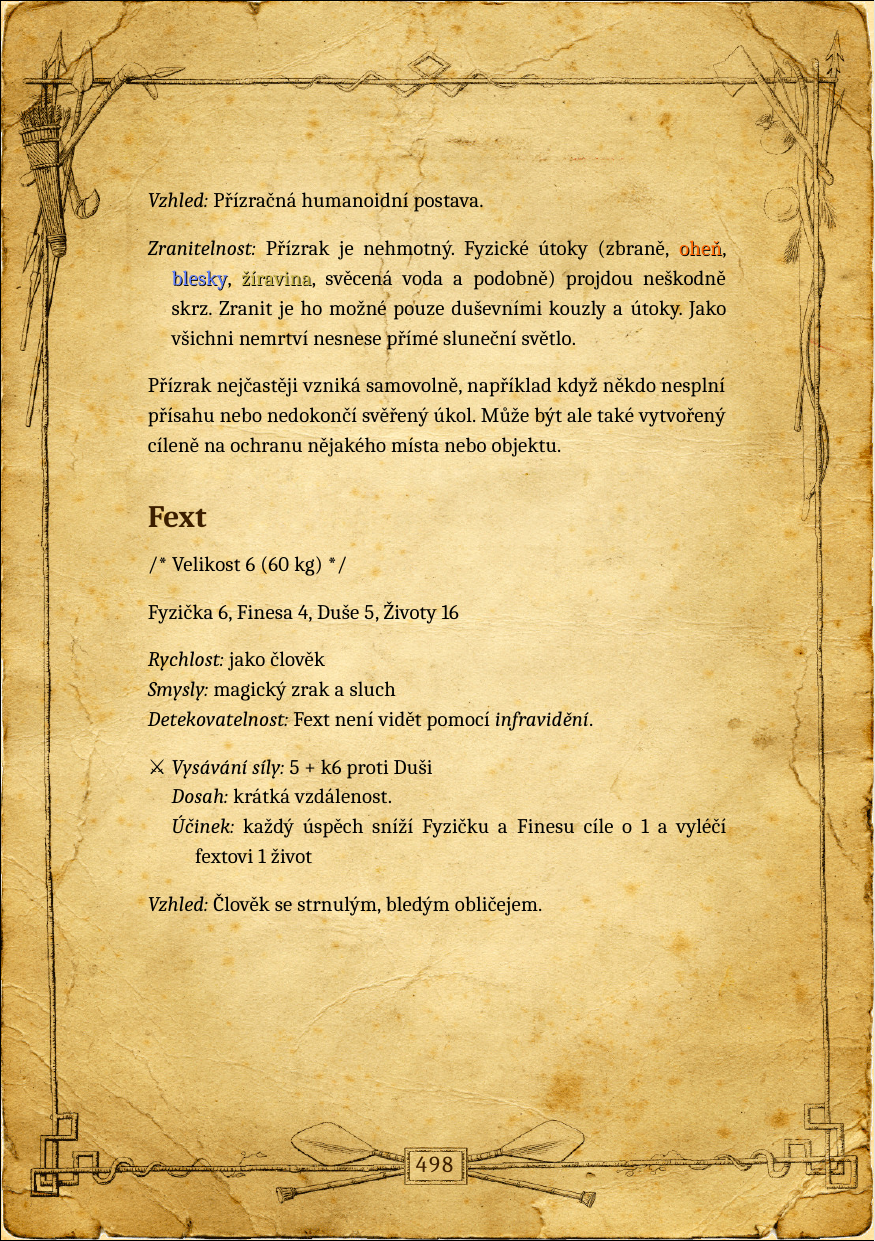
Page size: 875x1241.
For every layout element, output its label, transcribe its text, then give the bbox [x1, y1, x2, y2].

text Vzhled: Přízračná humanoidní postava. [148, 189, 726, 213]
text Rychlost: jako člověk [148, 648, 726, 672]
text Vzhled: Člověk se strnulým, bledým obličejem. [148, 893, 726, 917]
text Smysly: magický zrak a⁠ sluch [148, 678, 726, 702]
picture [1, 1, 874, 1240]
text Účinek: každý úspěch sníží Fyzičku a⁠ Finesu cíle o⁠ 1 a⁠ vyléčí fextovi 1 život [171, 815, 726, 869]
text /* Velikost 6 (60 kg) */ [148, 553, 726, 577]
text Přízrak nejčastěji vzniká samovolně, například když někdo nesplní přísahu nebo nedokončí svěřený úkol. Může být ale také vytvořený cíleně na ochranu nějakého místa nebo objektu. [148, 374, 726, 458]
text Fyzička 6, Finesa 4, Duše 5, Životy 16 [148, 600, 726, 624]
subtitle Fext [148, 499, 726, 535]
text Zranitelnost: Přízrak je nehmotný. Fyzické útoky (zbraně, oheň, blesky, žíravina, svěcená voda a⁠ podobně) projdou neškodně skrz. Zranit je ho možné pouze duševními kouzly a⁠ útoky. Jako všichni nemrtví nesnese přímé sluneční světlo. [148, 237, 726, 350]
text Detekovatelnost: Fext není vidět pomocí infravidění. [148, 708, 726, 732]
text Dosah: krátká vzdálenost. [171, 785, 726, 809]
text ⚔ Vysávání síly: 5 + k6 proti Duši [148, 755, 726, 779]
